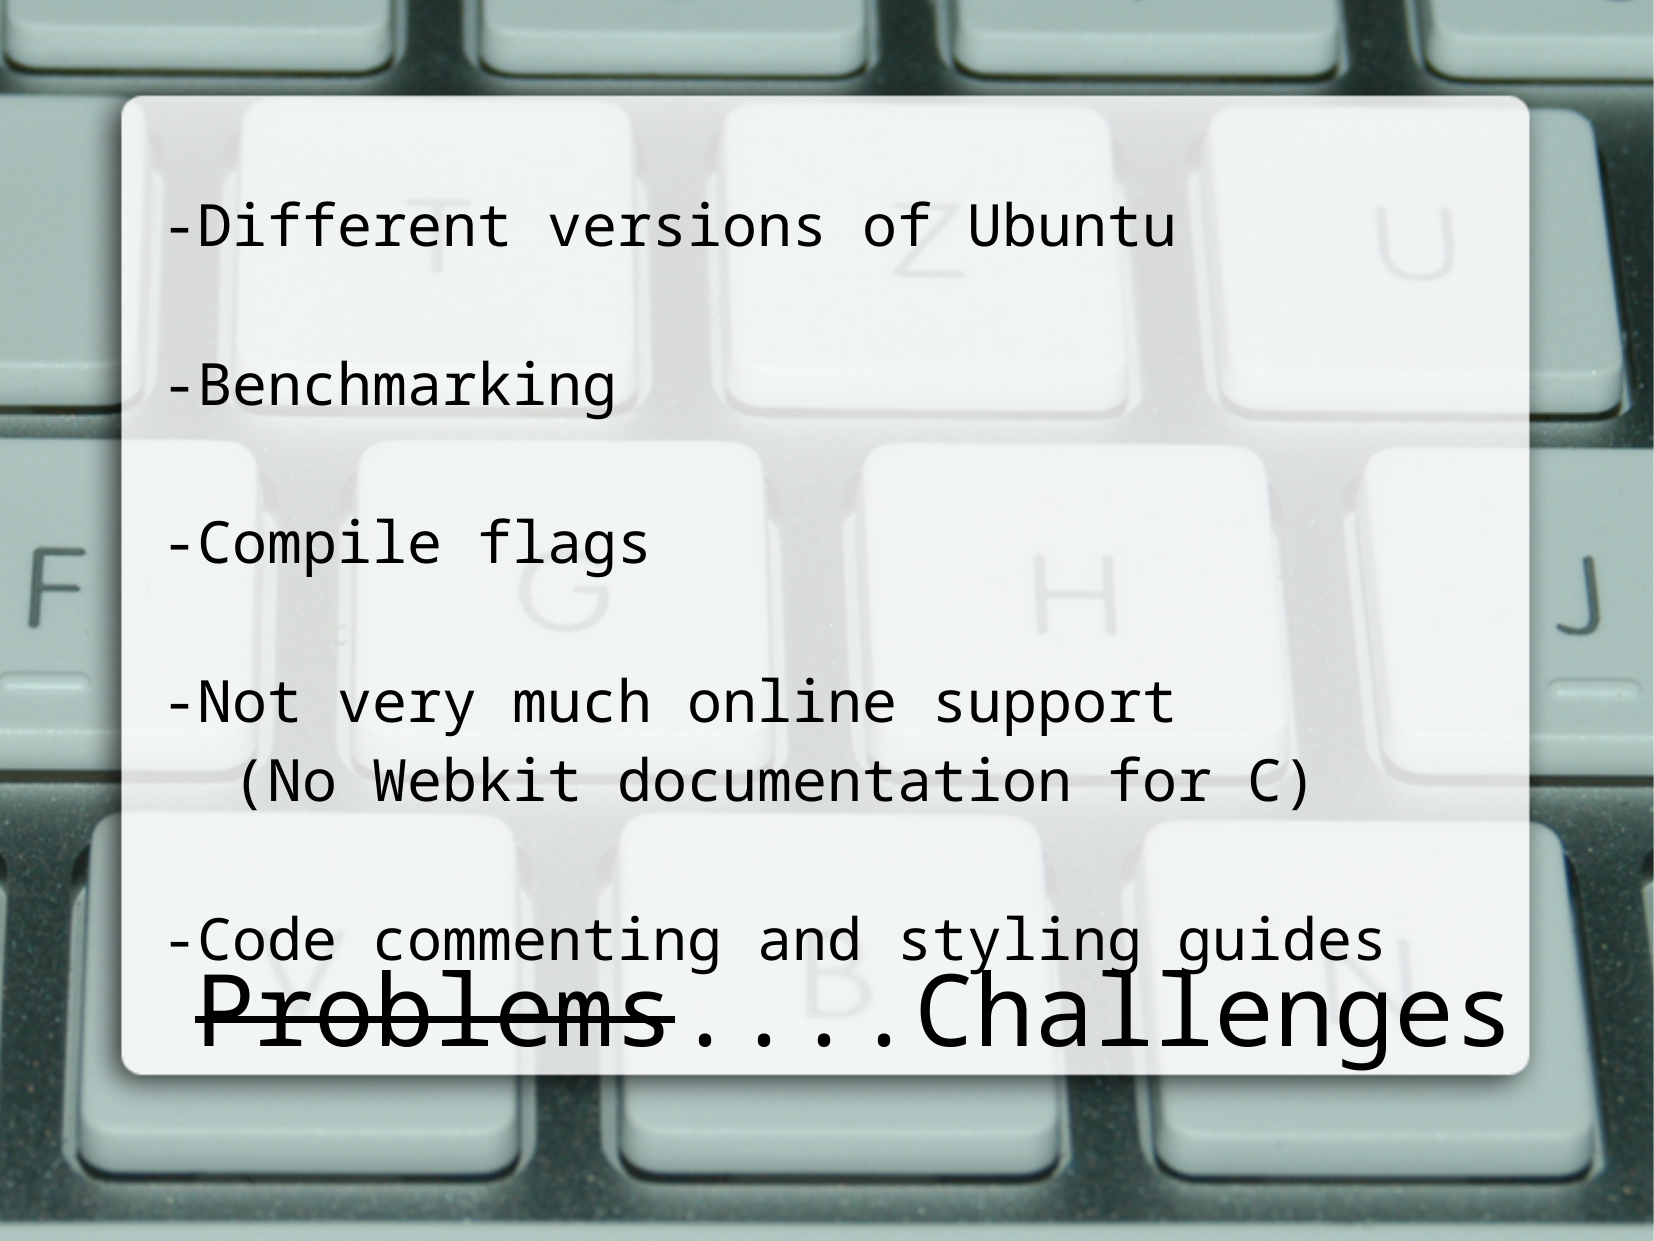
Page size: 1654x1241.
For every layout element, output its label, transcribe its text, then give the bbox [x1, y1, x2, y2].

text_box -Different versions of Ubuntu -Benchmarking -Compile flags -Not very much online support (No Webkit documentation for C) -Code commenting and styling guides [147, 177, 1477, 935]
text_box Problems....Challenges [180, 932, 1536, 1063]
picture [0, 0, 1654, 1241]
